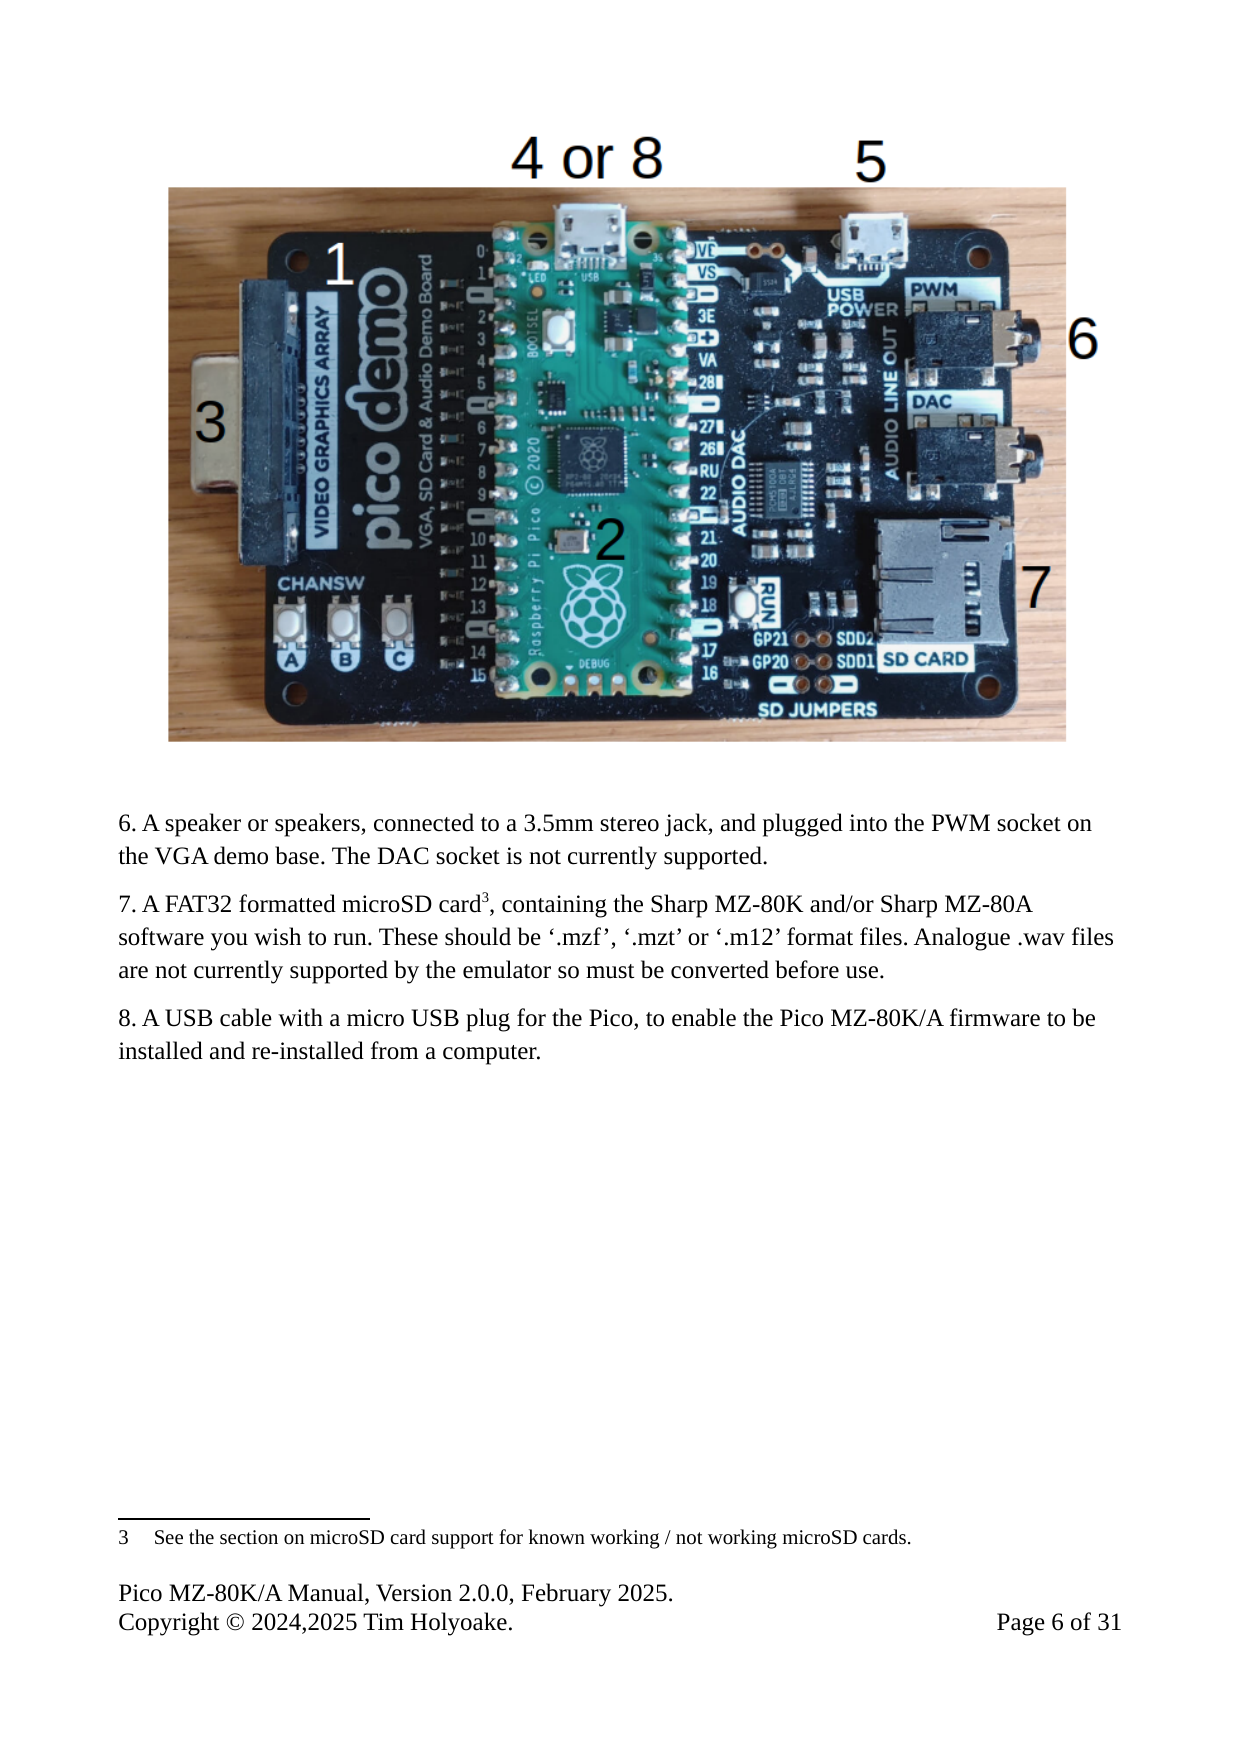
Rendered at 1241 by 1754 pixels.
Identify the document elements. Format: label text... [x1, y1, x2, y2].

text See the section on microSD card support for known working / not working microSD cards. [118, 1525, 1122, 1549]
text 6. A speaker or speakers, connected to a 3.5mm stereo jack, and plugged into the PWM socket on the VGA demo base. The DAC socket is not currently supported. [118, 805, 1122, 870]
text 7. A FAT32 formatted microSD card, containing the Sharp MZ-80K and/or Sharp MZ-80A software you wish to run. These should be ‘.mzf’, ‘.mzt’ or ‘.m12’ format files. Analogue .wav files are not currently supported by the emulator so must be converted before use. [118, 889, 1122, 984]
text 8. A USB cable with a micro USB plug for the Pico, to enable the Pico MZ-80K/A firmware to be installed and re-installed from a computer. [118, 1003, 1122, 1064]
picture [118, 118, 1123, 805]
